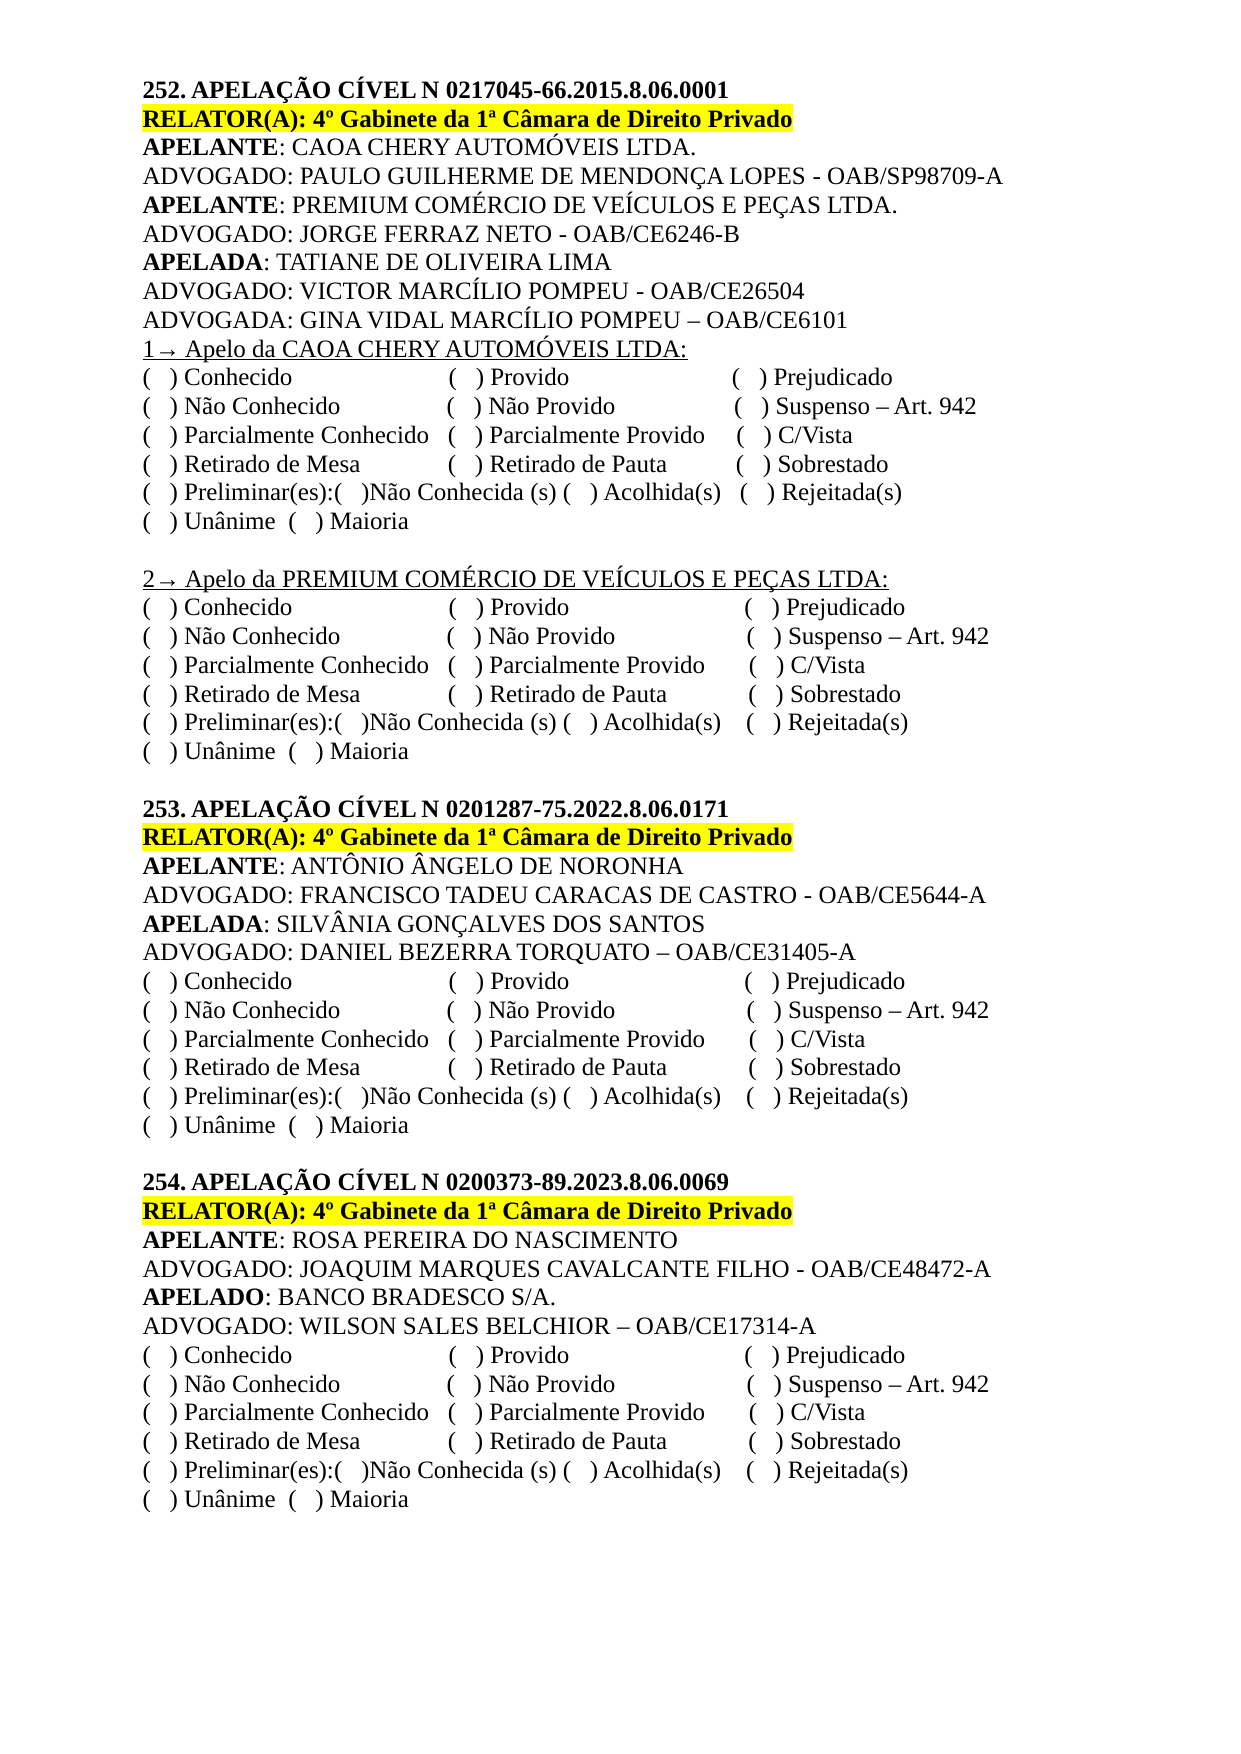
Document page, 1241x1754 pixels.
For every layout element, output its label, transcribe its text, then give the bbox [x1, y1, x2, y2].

text ( ) Conhecido ( ) Provido ( ) Prejudicado [142, 966, 1141, 995]
text ( ) Conhecido ( ) Provido ( ) Prejudicado [142, 362, 1141, 391]
text ( ) Parcialmente Conhecido ( ) Parcialmente Provido ( ) C/Vista [142, 1024, 1158, 1052]
text ( ) Preliminar(es):( )Não Conhecida (s) ( ) Acolhida(s) ( ) Rejeitada(s) [142, 707, 1158, 736]
text ( ) Preliminar(es):( )Não Conhecida (s) ( ) Acolhida(s) ( ) Rejeitada(s) [142, 1081, 1158, 1110]
text ( ) Unânime ( ) Maioria 253. APELAÇÃO CÍVEL N 0201287-75.2022.8.06.0171 RELATOR(A): 4º Gabinete da 1ª Câmara de Direito Privado APELANTE: ANTÔNIO ÂNGELO DE NORONHA ADVOGADO: FRANCISCO TADEU CARACAS DE CASTRO - OAB/CE5644-A APELADA: SILVÂNIA GONÇALVES DOS SANTOS ADVOGADO: DANIEL BEZERRA TORQUATO – OAB/CE31405-A [142, 736, 1141, 966]
text ( ) Unânime ( ) Maioria [142, 506, 1158, 535]
text ( ) Não Conhecido ( ) Não Provido ( ) Suspenso – Art. 942 [142, 391, 1158, 420]
text ( ) Unânime ( ) Maioria [142, 1484, 1141, 1570]
text ( ) Preliminar(es):( )Não Conhecida (s) ( ) Acolhida(s) ( ) Rejeitada(s) [142, 1455, 1158, 1484]
text ( ) Parcialmente Conhecido ( ) Parcialmente Provido ( ) C/Vista [142, 1397, 1158, 1426]
text ( ) Parcialmente Conhecido ( ) Parcialmente Provido ( ) C/Vista [142, 420, 1158, 449]
text ( ) Parcialmente Conhecido ( ) Parcialmente Provido ( ) C/Vista [142, 650, 1158, 679]
text ( ) Conhecido ( ) Provido ( ) Prejudicado [142, 1340, 1141, 1369]
text ( ) Retirado de Mesa ( ) Retirado de Pauta ( ) Sobrestado [142, 1426, 1158, 1455]
text ( ) Retirado de Mesa ( ) Retirado de Pauta ( ) Sobrestado [142, 449, 1158, 477]
text ( ) Não Conhecido ( ) Não Provido ( ) Suspenso – Art. 942 [142, 1369, 1158, 1397]
text ( ) Não Conhecido ( ) Não Provido ( ) Suspenso – Art. 942 [142, 621, 1158, 650]
text 252. APELAÇÃO CÍVEL N 0217045-66.2015.8.06.0001 RELATOR(A): 4º Gabinete da 1ª Câmara de Direito Privado APELANTE: CAOA CHERY AUTOMÓVEIS LTDA. ADVOGADO: PAULO GUILHERME DE MENDONÇA LOPES - OAB/SP98709-A APELANTE: PREMIUM COMÉRCIO DE VEÍCULOS E PEÇAS LTDA. ADVOGADO: JORGE FERRAZ NETO - OAB/CE6246-B APELADA: TATIANE DE OLIVEIRA LIMA ADVOGADO: VICTOR MARCÍLIO POMPEU - OAB/CE26504 ADVOGADA: GINA VIDAL MARCÍLIO POMPEU – OAB/CE6101 [142, 75, 1141, 334]
text 2→ Apelo da PREMIUM COMÉRCIO DE VEÍCULOS E PEÇAS LTDA: [142, 564, 1141, 592]
text ( ) Conhecido ( ) Provido ( ) Prejudicado [142, 592, 1141, 621]
text ( ) Unânime ( ) Maioria 254. APELAÇÃO CÍVEL N 0200373-89.2023.8.06.0069 RELATOR(A): 4º Gabinete da 1ª Câmara de Direito Privado APELANTE: ROSA PEREIRA DO NASCIMENTO ADVOGADO: JOAQUIM MARQUES CAVALCANTE FILHO - OAB/CE48472-A APELADO: BANCO BRADESCO S/A. ADVOGADO: WILSON SALES BELCHIOR – OAB/CE17314-A [142, 1110, 1141, 1340]
text ( ) Não Conhecido ( ) Não Provido ( ) Suspenso – Art. 942 [142, 995, 1158, 1024]
text ( ) Retirado de Mesa ( ) Retirado de Pauta ( ) Sobrestado [142, 1052, 1158, 1081]
text 1→ Apelo da CAOA CHERY AUTOMÓVEIS LTDA: [142, 334, 1141, 362]
text ( ) Retirado de Mesa ( ) Retirado de Pauta ( ) Sobrestado [142, 679, 1158, 707]
text ( ) Preliminar(es):( )Não Conhecida (s) ( ) Acolhida(s) ( ) Rejeitada(s) [142, 477, 1158, 506]
